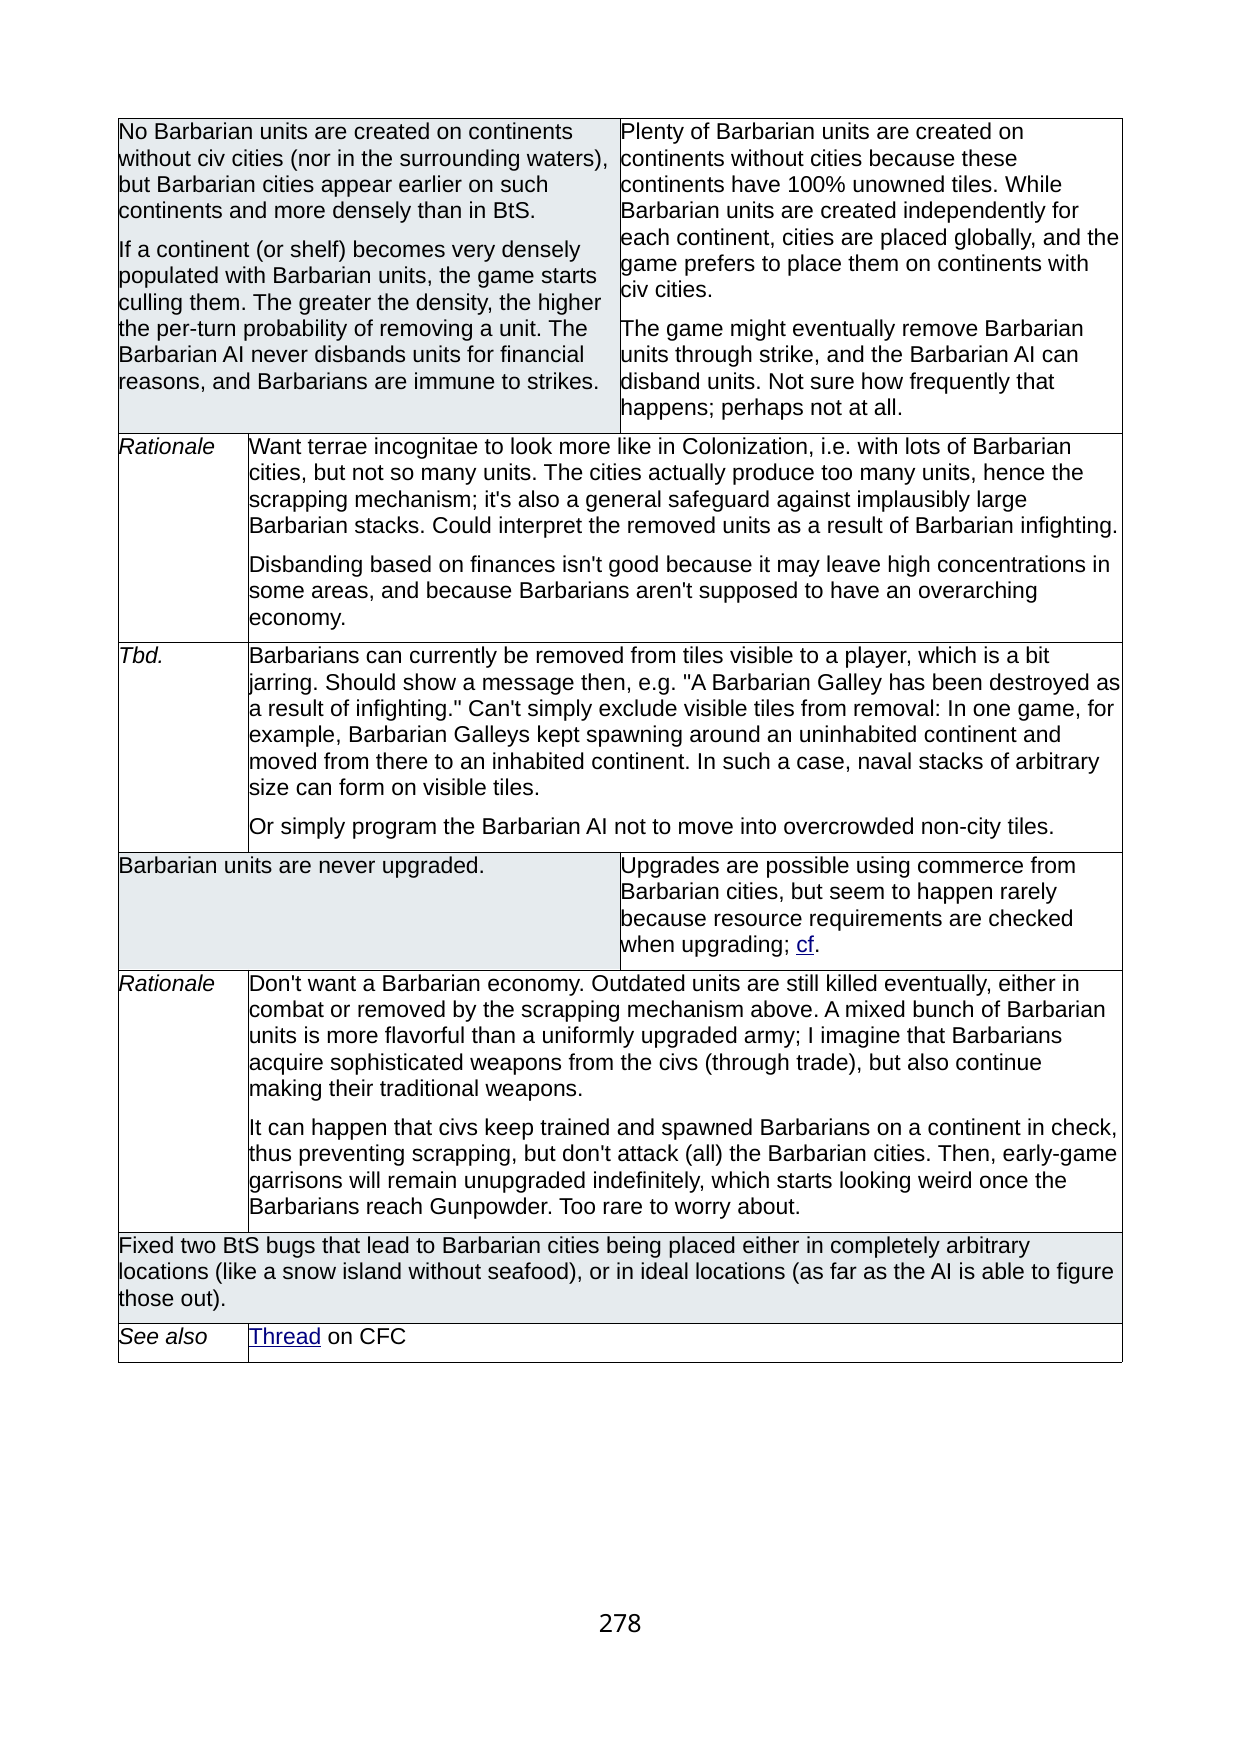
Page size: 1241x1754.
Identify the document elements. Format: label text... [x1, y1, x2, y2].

table_cell Want terrae incognitae to look more like in Colonization, i.e. with lots of Barbarian cities, but not so many units. The cities actually produce too many units, hence the scrapping mechanism; it's also a general safeguard against implausibly large Barbarian stacks. Could interpret the removed units as a result of Barbarian infighting. Disbanding based on finances isn't good because it may leave high concentrations in some areas, and because Barbarians aren't supposed to have an overarching economy. [249, 434, 1122, 642]
table_cell Barbarians can currently be removed from tiles visible to a player, which is a bit jarring. Should show a message then, e.g. "A Barbarian Galley has been destroyed as a result of infighting." Can't simply exclude visible tiles from removal: In one game, for example, Barbarian Galleys kept spawning around an uninhabited continent and moved from there to an inhabited continent. In such a case, naval stacks of arbitrary size can form on visible tiles. Or simply program the Barbarian AI not to move into overcrowded non-city tiles. [249, 643, 1122, 852]
table_cell No Barbarian units are created on continents without civ cities (nor in the surrounding waters), but Barbarian cities appear earlier on such continents and more densely than in BtS. If a continent (or shelf) becomes very densely populated with Barbarian units, the game starts culling them. The greater the density, the higher the per-turn probability of removing a unit. The Barbarian AI never disbands units for financial reasons, and Barbarians are immune to strikes. [119, 119, 620, 433]
table_cell Plenty of Barbarian units are created on continents without cities because these continents have 100% unowned tiles. While Barbarian units are created independently for each continent, cities are placed globally, and the game prefers to place them on continents with civ cities. The game might eventually remove Barbarian units through strike, and the Barbarian AI can disband units. Not sure how frequently that happens; perhaps not at all. [621, 119, 1122, 433]
table_cell Barbarian units are never upgraded. [119, 853, 620, 969]
table_cell Rationale [119, 971, 248, 1232]
table_cell Rationale [119, 434, 248, 642]
table_cell Tbd. [119, 643, 248, 852]
table_cell Thread on CFC [249, 1324, 1122, 1362]
table_cell Don't want a Barbarian economy. Outdated units are still killed eventually, either in combat or removed by the scrapping mechanism above. A mixed bunch of Barbarian units is more flavorful than a uniformly upgraded army; I imagine that Barbarians acquire sophisticated weapons from the civs (through trade), but also continue making their traditional weapons. It can happen that civs keep trained and spawned Barbarians on a continent in check, thus preventing scrapping, but don't attack (all) the Barbarian cities. Then, early-game garrisons will remain unupgraded indefinitely, which starts looking weird once the Barbarians reach Gunpowder. Too rare to worry about. [249, 971, 1122, 1232]
table_cell See also [119, 1324, 248, 1362]
table_cell Upgrades are possible using commerce from Barbarian cities, but seem to happen rarely because resource requirements are checked when upgrading; cf. [621, 853, 1122, 969]
table_cell Fixed two BtS bugs that lead to Barbarian cities being placed either in completely arbitrary locations (like a snow island without seafood), or in ideal locations (as far as the AI is able to figure those out). [119, 1233, 1122, 1323]
